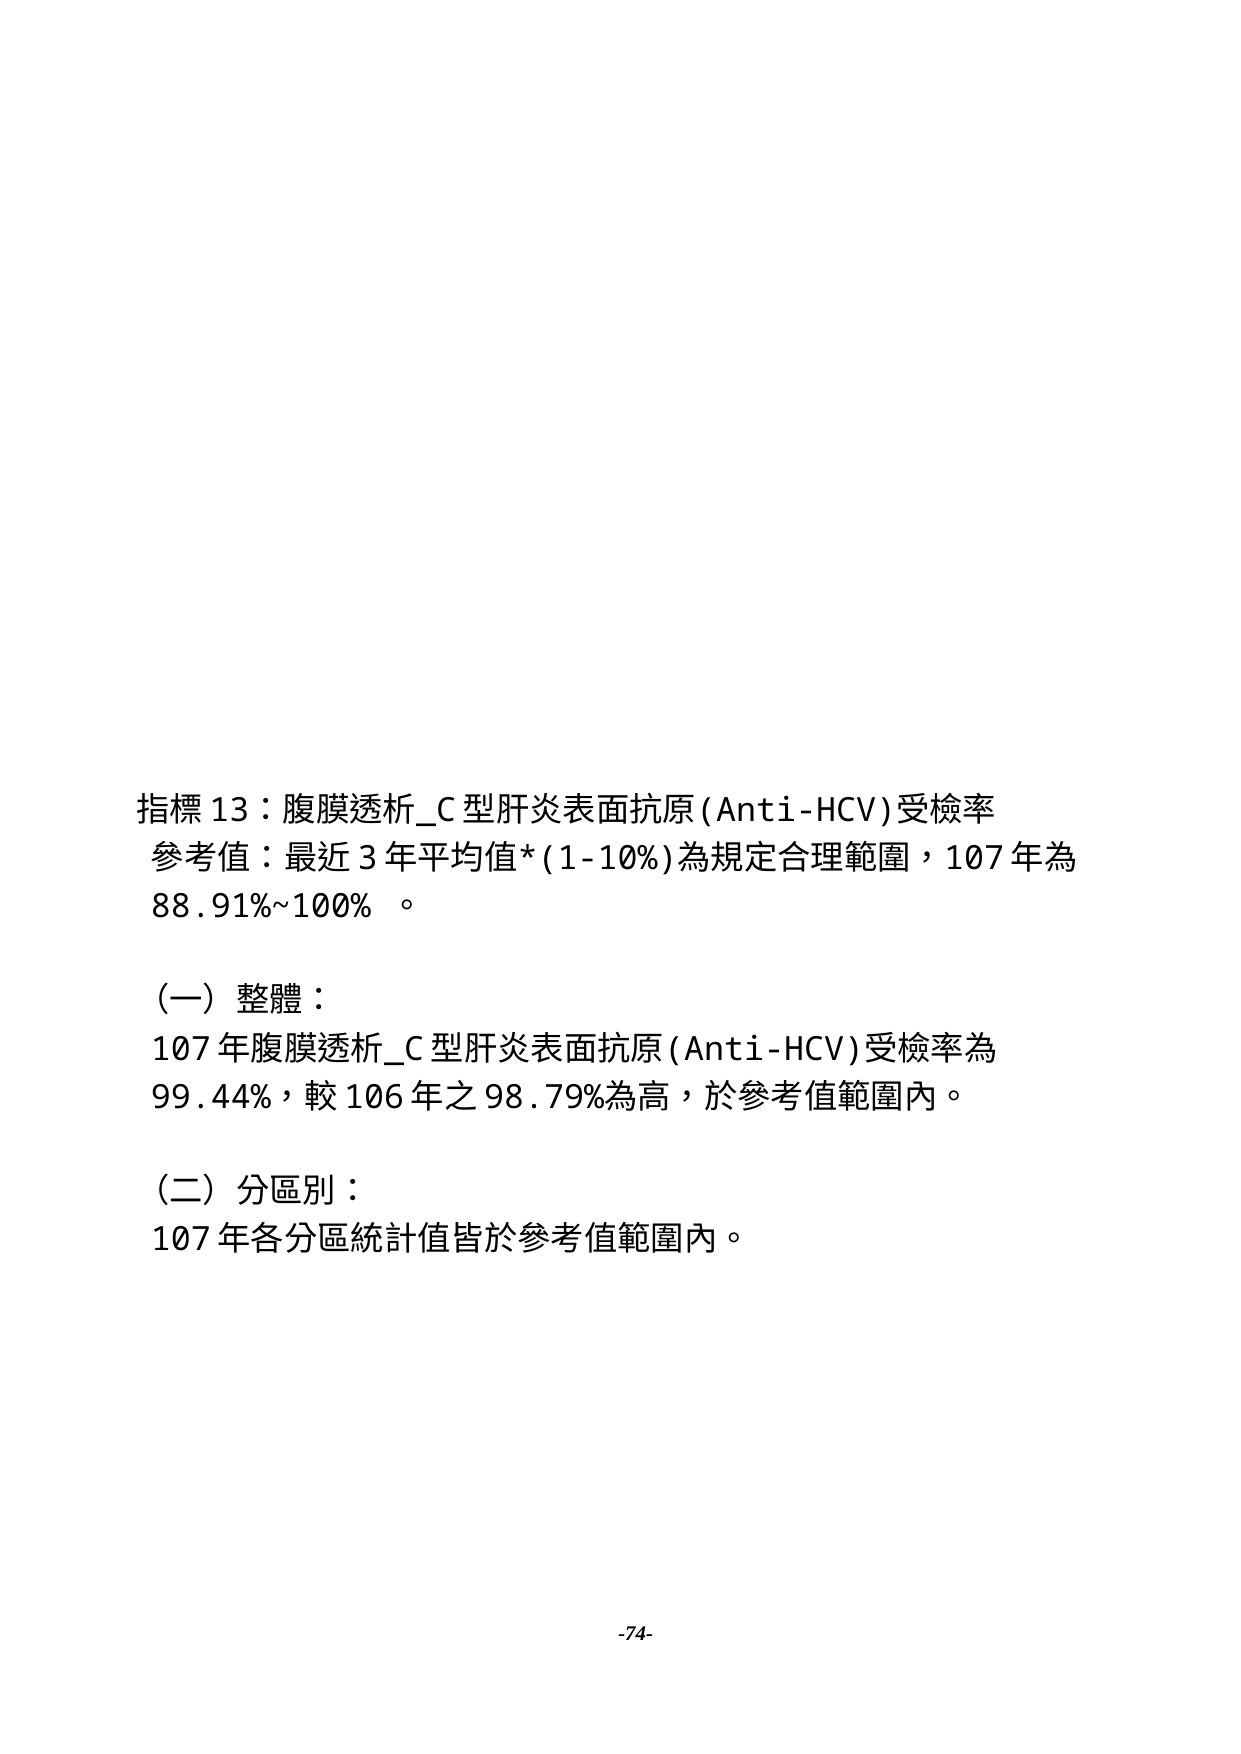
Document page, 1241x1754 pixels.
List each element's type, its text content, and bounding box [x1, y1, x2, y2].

subtitle 指標13：腹膜透析_C型肝炎表面抗原(Anti-HCV)受檢率 [136, 782, 1137, 831]
text 107年腹膜透析_C型肝炎表面抗原(Anti-HCV)受檢率為99.44%，較106年之98.79%為高，於參考值範圍內。 [151, 1021, 1137, 1118]
text （二）分區別： [136, 1163, 1137, 1212]
text 107年各分區統計值皆於參考值範圍內。 [136, 1212, 1137, 1260]
text （一）整體： [136, 973, 1137, 1021]
text 參考值：最近3年平均值*(1-10%)為規定合理範圍，107年為88.91%~100% 。 [151, 831, 1137, 928]
